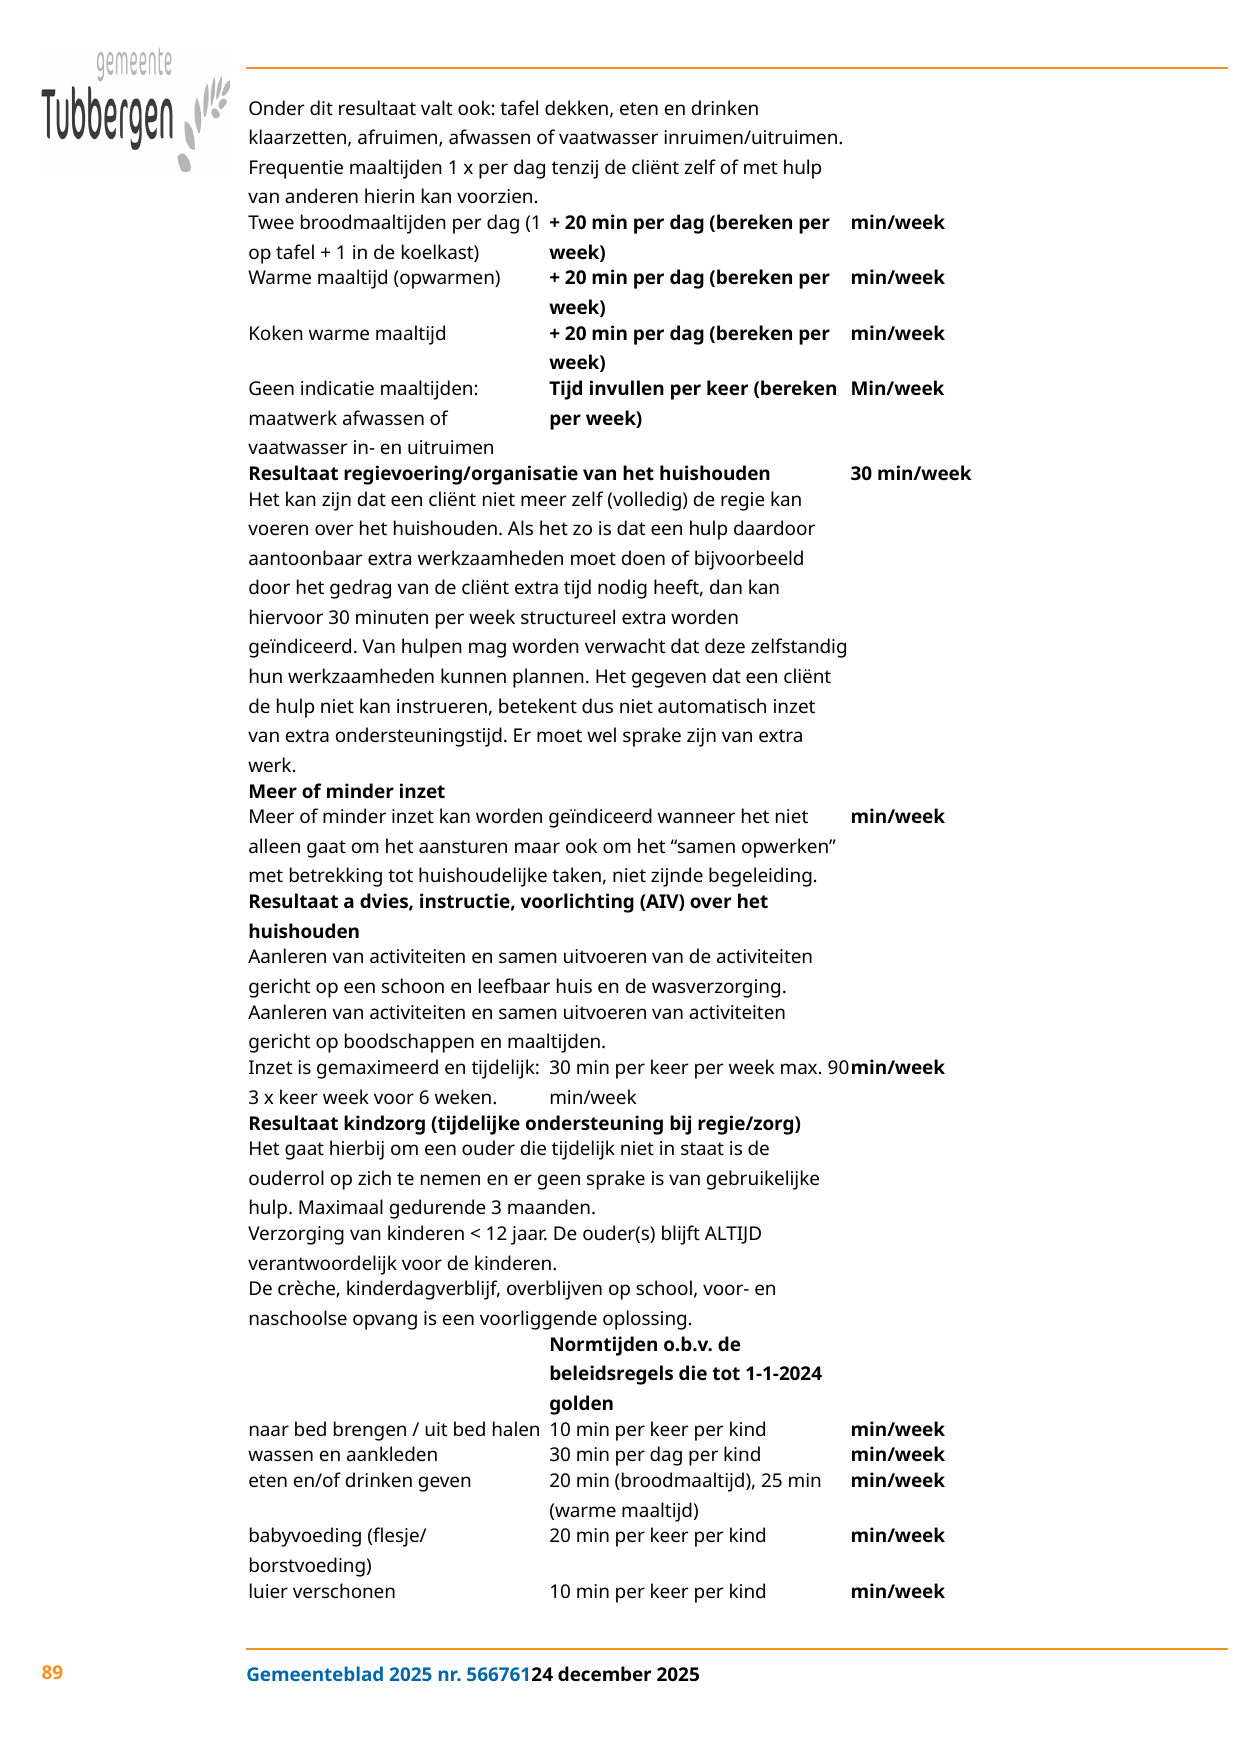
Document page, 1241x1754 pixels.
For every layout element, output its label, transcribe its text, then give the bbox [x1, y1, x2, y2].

table_cell [850, 1276, 1152, 1331]
table_cell babyvoeding (flesje/ borstvoeding) [248, 1523, 549, 1578]
table_cell Twee broodmaaltijden per dag (1 op tafel + 1 in de koelkast) [248, 209, 549, 264]
table_cell min/week [850, 320, 1152, 375]
table_cell [850, 1331, 1152, 1416]
table_cell luier verschonen [248, 1578, 549, 1604]
table_cell naar bed brengen / uit bed halen [248, 1416, 549, 1442]
table_cell Meer of minder inzet [248, 778, 850, 803]
table_cell 30 min per keer per week max. 90 min/week [549, 1054, 850, 1110]
table_cell Resultaat kindzorg (tijdelijke ondersteuning bij regie/zorg) [248, 1110, 850, 1135]
table_cell [248, 1331, 549, 1416]
table_cell [850, 889, 1152, 944]
table_cell min/week [850, 1442, 1152, 1467]
table_cell min/week [850, 1523, 1152, 1578]
table_cell Resultaat a dvies, instructie, voorlichting (AIV) over het huishouden [248, 889, 850, 944]
table_cell min/week [850, 209, 1152, 264]
table_cell Inzet is gemaximeerd en tijdelijk: 3 x keer week voor 6 weken. [248, 1054, 549, 1110]
table_cell [850, 778, 1152, 803]
table_cell Warme maaltijd (opwarmen) [248, 265, 549, 320]
table_cell 10 min per keer per kind [549, 1416, 850, 1442]
table_cell [850, 1135, 1152, 1220]
table_cell Normtijden o.b.v. de beleidsregels die tot 1-1-2024 golden [549, 1331, 850, 1416]
table_cell Het gaat hierbij om een ouder die tijdelijk niet in staat is de ouderrol op zich te nemen en er geen sprake is van gebruikelijke hulp. Maximaal gedurende 3 maanden. [248, 1135, 850, 1220]
picture [41, 47, 231, 172]
table_cell [850, 95, 1152, 209]
table_cell wassen en aankleden [248, 1442, 549, 1467]
table_cell min/week [850, 1578, 1152, 1604]
table_cell Geen indicatie maaltijden: maatwerk afwassen of vaatwasser in- en uitruimen [248, 375, 549, 460]
table_cell + 20 min per dag (bereken per week) [549, 209, 850, 264]
table_cell [850, 944, 1152, 999]
table_cell 20 min (broodmaaltijd), 25 min (warme maaltijd) [549, 1467, 850, 1523]
table_cell + 20 min per dag (bereken per week) [549, 320, 850, 375]
table_cell eten en/of drinken geven [248, 1467, 549, 1523]
table_cell [850, 1110, 1152, 1135]
table_cell + 20 min per dag (bereken per week) [549, 265, 850, 320]
table_cell 30 min/week [850, 460, 1152, 486]
table_cell Aanleren van activiteiten en samen uitvoeren van de activiteiten gericht op een schoon en leefbaar huis en de wasverzorging. [248, 944, 850, 999]
table_cell 20 min per keer per kind [549, 1523, 850, 1578]
table_cell min/week [850, 1054, 1152, 1110]
table_cell Tijd invullen per keer (bereken per week) [549, 375, 850, 460]
table_cell 10 min per keer per kind [549, 1578, 850, 1604]
table_cell min/week [850, 804, 1152, 888]
table_cell [850, 486, 1152, 778]
table_cell [850, 999, 1152, 1054]
table_cell Koken warme maaltijd [248, 320, 549, 375]
table_cell Onder dit resultaat valt ook: tafel dekken, eten en drinken klaarzetten, afruimen, afwassen of vaatwasser inruimen/uitruimen. Frequentie maaltijden 1 x per dag tenzij de cliënt zelf of met hulp van anderen hierin kan voorzien. [248, 95, 850, 209]
table_cell min/week [850, 1467, 1152, 1523]
table_cell [850, 1220, 1152, 1276]
table_cell Aanleren van activiteiten en samen uitvoeren van activiteiten gericht op boodschappen en maaltijden. [248, 999, 850, 1054]
table_cell Min/week [850, 375, 1152, 460]
table_cell min/week [850, 265, 1152, 320]
table_cell Het kan zijn dat een cliënt niet meer zelf (volledig) de regie kan voeren over het huishouden. Als het zo is dat een hulp daardoor aantoonbaar extra werkzaamheden moet doen of bijvoorbeeld door het gedrag van de cliënt extra tijd nodig heeft, dan kan hiervoor 30 minuten per week structureel extra worden geïndiceerd. Van hulpen mag worden verwacht dat deze zelfstandig hun werkzaamheden kunnen plannen. Het gegeven dat een cliënt de hulp niet kan instrueren, betekent dus niet automatisch inzet van extra ondersteuningstijd. Er moet wel sprake zijn van extra werk. [248, 486, 850, 778]
table_cell Meer of minder inzet kan worden geïndiceerd wanneer het niet alleen gaat om het aansturen maar ook om het “samen opwerken” met betrekking tot huishoudelijke taken, niet zijnde begeleiding. [248, 804, 850, 888]
table_cell min/week [850, 1416, 1152, 1442]
table_cell De crèche, kinderdagverblijf, overblijven op school, voor- en naschoolse opvang is een voorliggende oplossing. [248, 1276, 850, 1331]
table_cell 30 min per dag per kind [549, 1442, 850, 1467]
table_cell Verzorging van kinderen < 12 jaar. De ouder(s) blijft ALTIJD verantwoordelijk voor de kinderen. [248, 1220, 850, 1276]
table_cell Resultaat regievoering/organisatie van het huishouden [248, 460, 850, 486]
